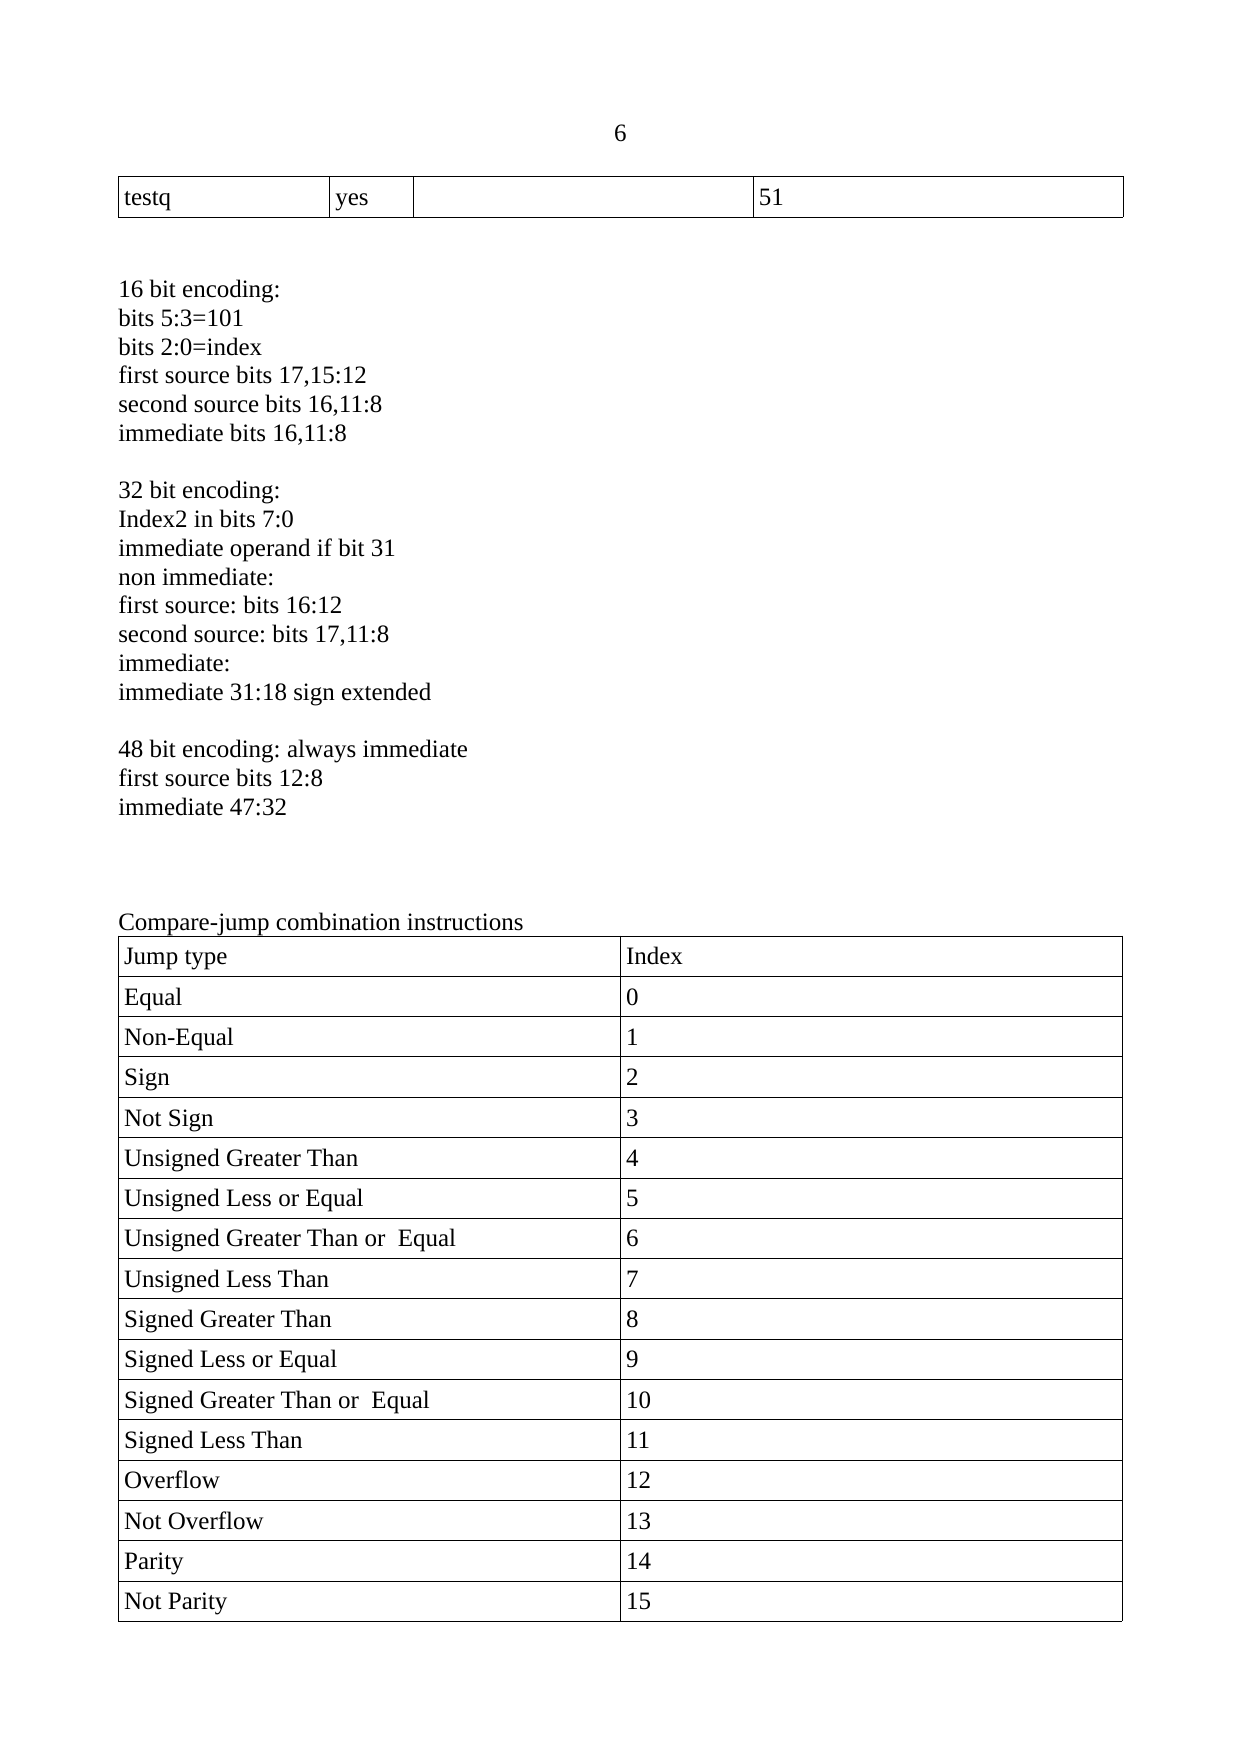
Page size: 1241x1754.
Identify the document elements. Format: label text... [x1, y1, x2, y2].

table_cell [414, 177, 753, 217]
table_cell 12 [621, 1461, 1122, 1500]
table_cell yes [330, 177, 413, 217]
table_cell 51 [754, 177, 1123, 217]
table_cell 10 [621, 1380, 1122, 1419]
text bits 2:0=index [118, 332, 1122, 361]
text immediate bits 16,11:8 [118, 418, 1122, 447]
text 32 bit encoding: [118, 476, 1122, 504]
table_header Jump type [119, 937, 620, 976]
table_cell Unsigned Less or Equal [119, 1179, 620, 1218]
table_cell 3 [621, 1098, 1122, 1137]
table_cell Sign [119, 1057, 620, 1097]
table_cell 0 [621, 977, 1122, 1016]
text second source: bits 17,11:8 [118, 619, 1122, 648]
table_cell 15 [621, 1582, 1122, 1621]
table_cell Signed Less or Equal [119, 1340, 620, 1379]
text first source: bits 16:12 [118, 591, 1122, 619]
table_cell 8 [621, 1299, 1122, 1339]
table_cell Overflow [119, 1461, 620, 1500]
table_cell 5 [621, 1179, 1122, 1218]
table_cell Not Sign [119, 1098, 620, 1137]
table_header Index [621, 937, 1122, 976]
table_cell Not Parity [119, 1582, 620, 1621]
table_cell 1 [621, 1017, 1122, 1056]
table_cell 4 [621, 1138, 1122, 1177]
text immediate 47:32 [118, 792, 1122, 821]
table_cell Parity [119, 1541, 620, 1581]
table_cell Equal [119, 977, 620, 1016]
table_cell Signed Greater Than [119, 1299, 620, 1339]
text second source bits 16,11:8 [118, 389, 1122, 418]
table_cell Signed Greater Than or Equal [119, 1380, 620, 1419]
table_cell Non-Equal [119, 1017, 620, 1056]
table_cell 13 [621, 1501, 1122, 1540]
table_cell 6 [621, 1219, 1122, 1258]
text immediate: [118, 648, 1122, 677]
table_cell 2 [621, 1057, 1122, 1097]
text first source bits 12:8 [118, 763, 1122, 792]
table_cell testq [119, 177, 329, 217]
text Compare-jump combination instructions [118, 907, 1122, 936]
text immediate operand if bit 31 [118, 533, 1122, 562]
text bits 5:3=101 [118, 303, 1122, 332]
table_cell Not Overflow [119, 1501, 620, 1540]
table_cell Unsigned Greater Than [119, 1138, 620, 1177]
table_cell Signed Less Than [119, 1420, 620, 1459]
text non immediate: [118, 562, 1122, 591]
table_cell 9 [621, 1340, 1122, 1379]
table_cell 11 [621, 1420, 1122, 1459]
text first source bits 17,15:12 [118, 361, 1122, 389]
table_cell 7 [621, 1259, 1122, 1298]
text 48 bit encoding: always immediate [118, 734, 1122, 763]
table_cell Unsigned Less Than [119, 1259, 620, 1298]
text 16 bit encoding: [118, 274, 1122, 303]
text Index2 in bits 7:0 [118, 504, 1122, 533]
table_cell 14 [621, 1541, 1122, 1581]
text immediate 31:18 sign extended [118, 677, 1122, 706]
table_cell Unsigned Greater Than or Equal [119, 1219, 620, 1258]
